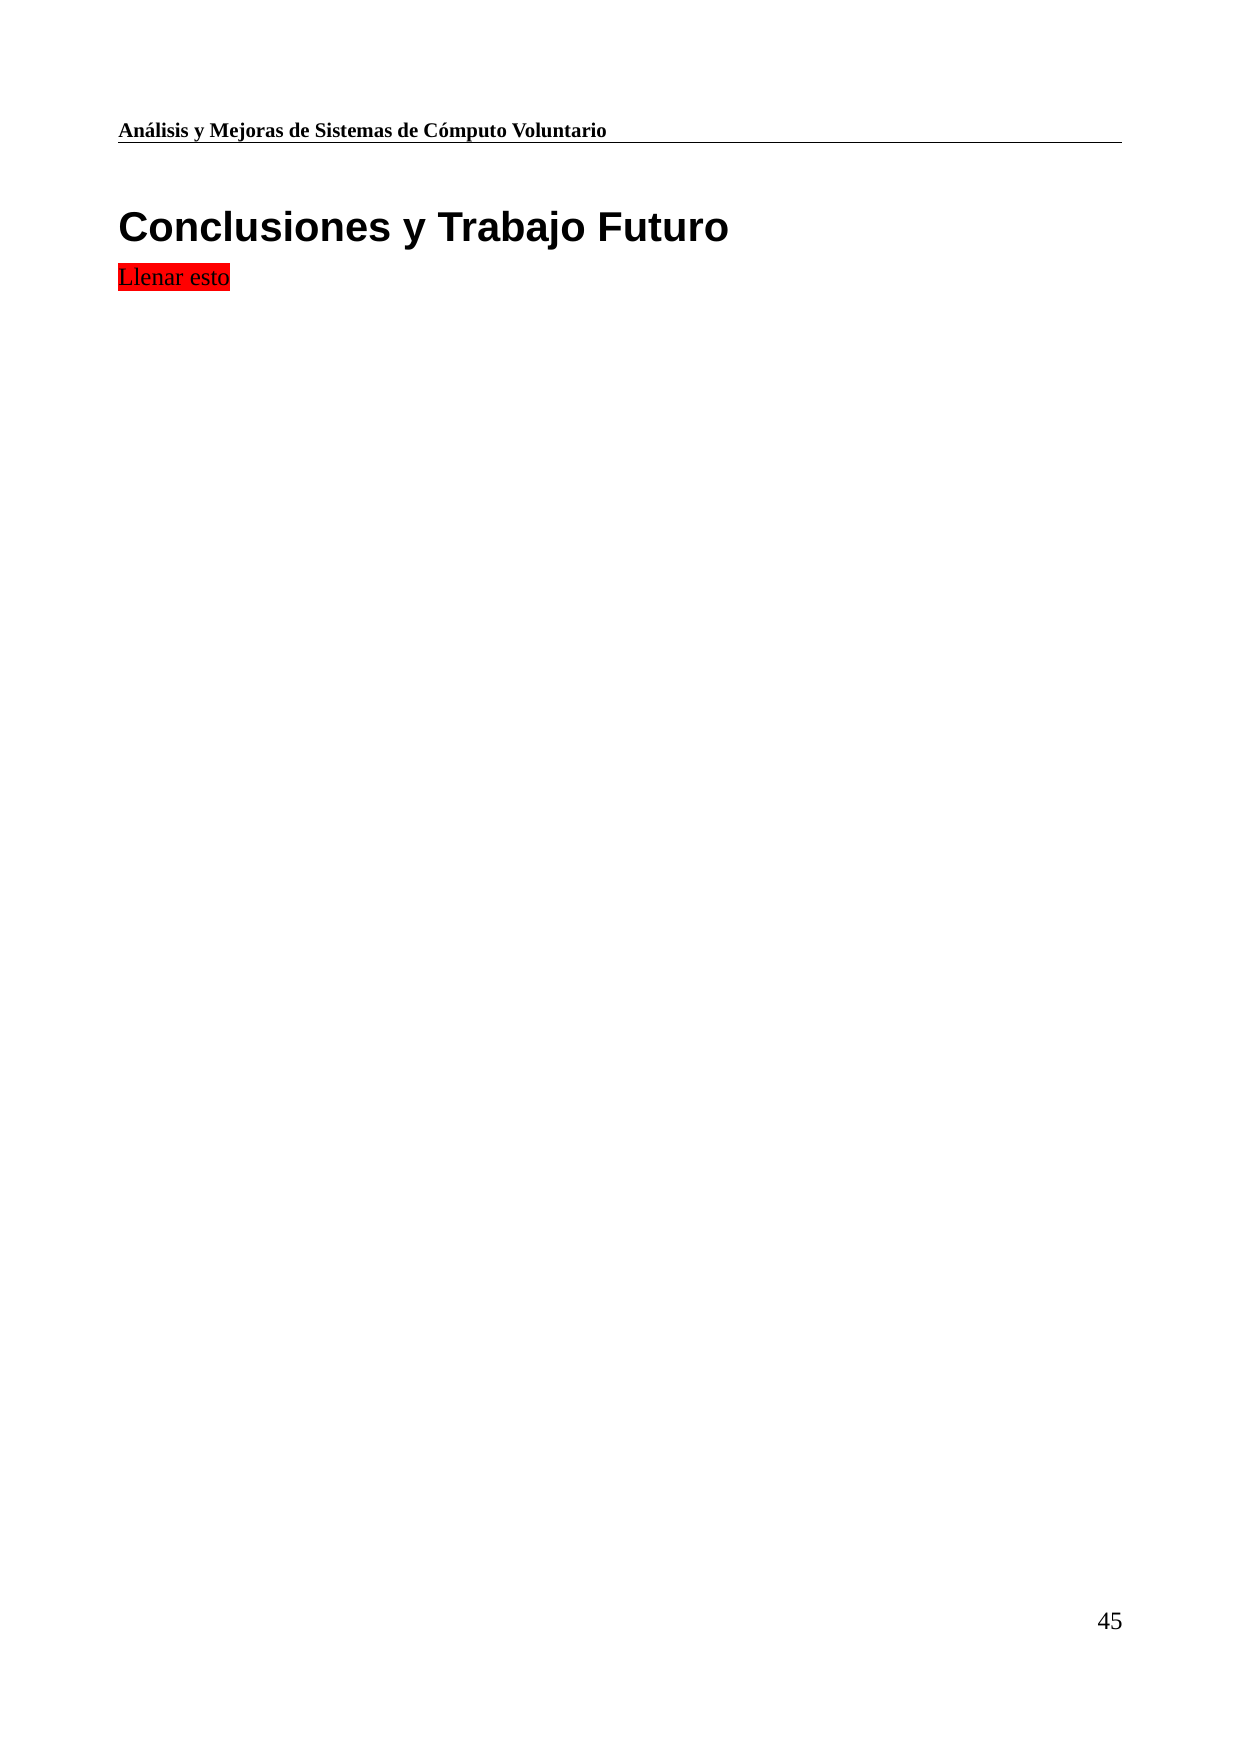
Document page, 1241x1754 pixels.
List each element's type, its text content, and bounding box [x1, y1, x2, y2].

subtitle Conclusiones y Trabajo Futuro [118, 202, 1122, 250]
text Llenar esto [118, 262, 1122, 291]
